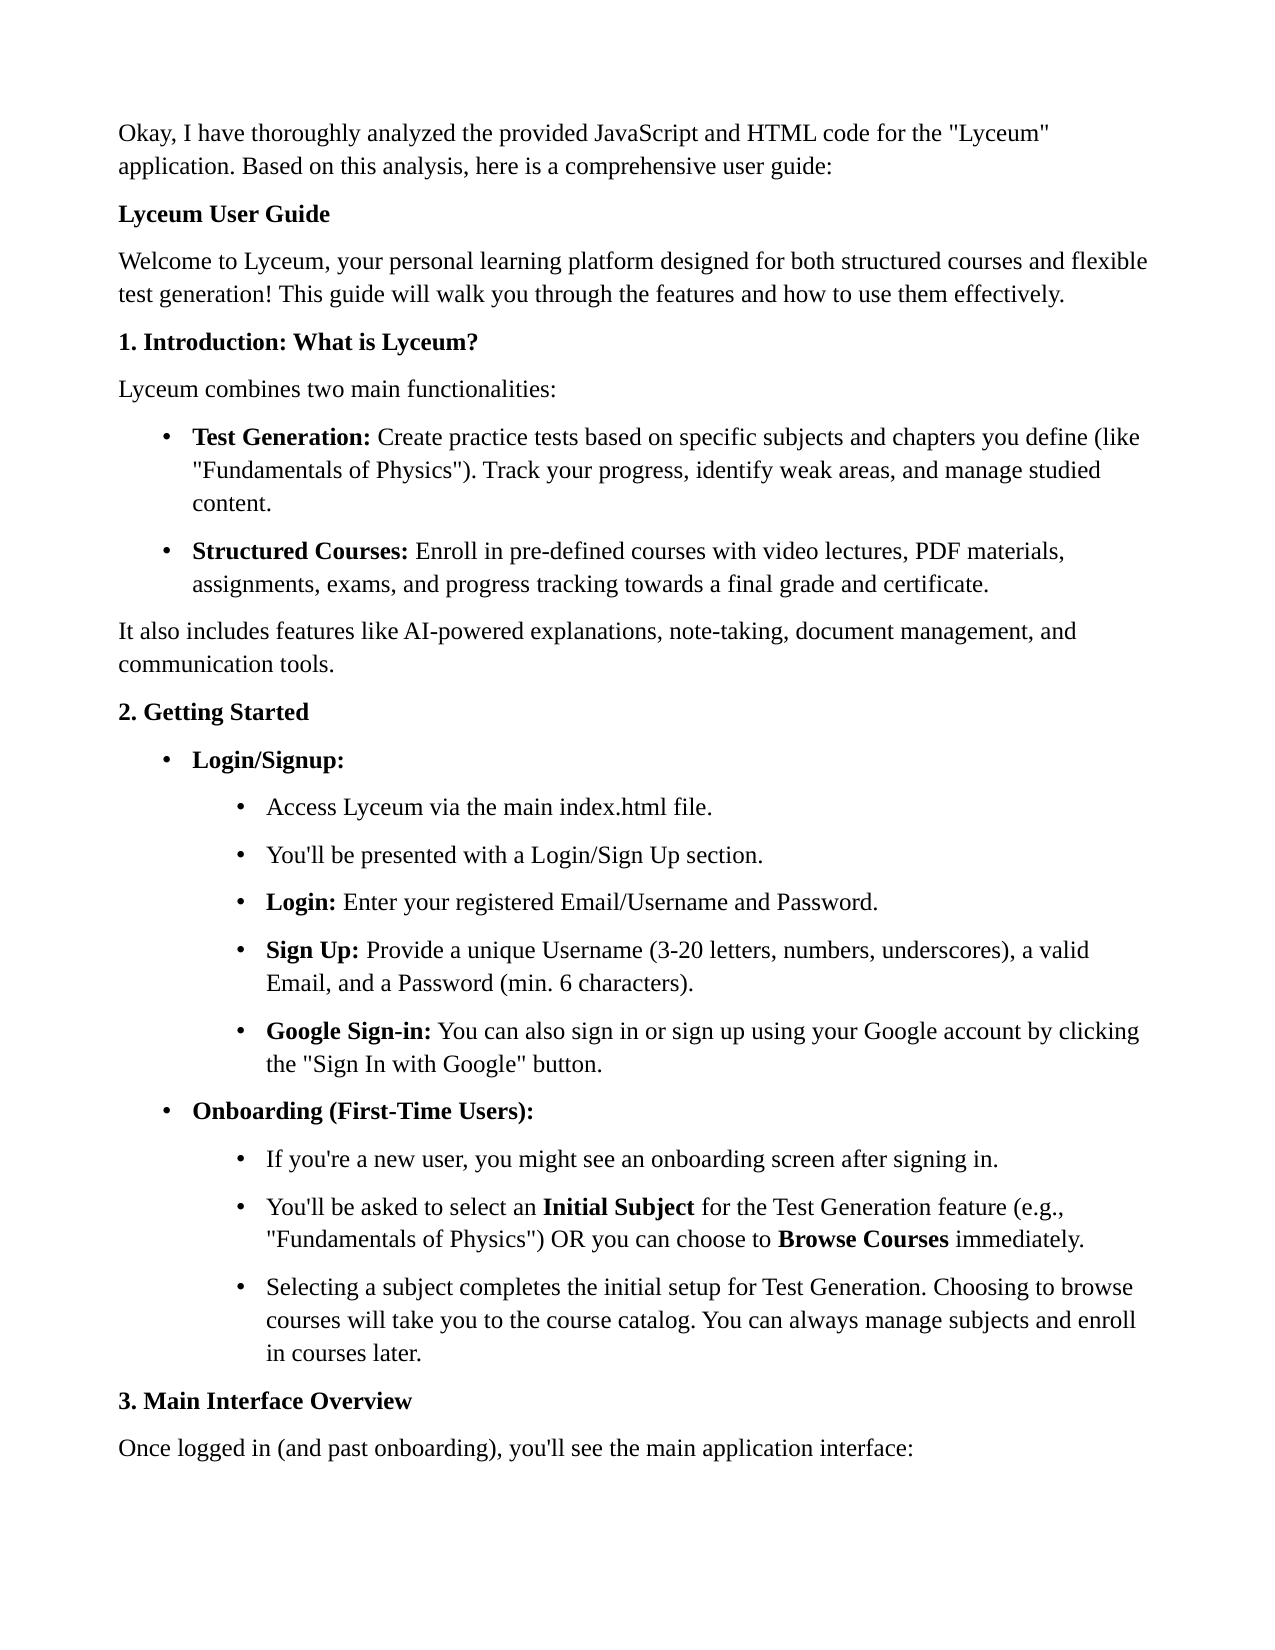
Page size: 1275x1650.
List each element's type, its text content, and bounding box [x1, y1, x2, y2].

list Login/Signup: [162, 745, 1157, 773]
list If you're a new user, you might see an onboarding screen after signing in. [236, 1144, 1157, 1173]
text Lyceum User Guide [118, 199, 1157, 227]
text 1. Introduction: What is Lyceum? [118, 327, 1157, 356]
text Welcome to Lyceum, your personal learning platform designed for both structured courses and flexible test generation! This guide will walk you through the features and how to use them effectively. [118, 246, 1157, 308]
list You'll be asked to select an Initial Subject for the Test Generation feature (e.g., "Fundamentals of Physics") OR you can choose to Browse Courses immediately. [236, 1192, 1157, 1253]
list Access Lyceum via the main index.html file. [236, 792, 1157, 821]
list Onboarding (First-Time Users): [162, 1096, 1157, 1125]
text Lyceum combines two main functionalities: [118, 374, 1157, 403]
text It also includes features like AI-powered explanations, note-taking, document management, and communication tools. [118, 616, 1157, 678]
text Once logged in (and past onboarding), you'll see the main application interface: [118, 1433, 1157, 1462]
text 2. Getting Started [118, 697, 1157, 726]
list Structured Courses: Enroll in pre-defined courses with video lectures, PDF materials, assignments, exams, and progress tracking towards a final grade and certificate. [162, 536, 1157, 598]
list You'll be presented with a Login/Sign Up section. [236, 840, 1157, 869]
text Okay, I have thoroughly analyzed the provided JavaScript and HTML code for the "Lyceum" application. Based on this analysis, here is a comprehensive user guide: [118, 118, 1157, 180]
list Test Generation: Create practice tests based on specific subjects and chapters you define (like "Fundamentals of Physics"). Track your progress, identify weak areas, and manage studied content. [162, 422, 1157, 517]
text 3. Main Interface Overview [118, 1386, 1157, 1414]
list Sign Up: Provide a unique Username (3-20 letters, numbers, underscores), a valid Email, and a Password (min. 6 characters). [236, 935, 1157, 997]
list Selecting a subject completes the initial setup for Test Generation. Choosing to browse courses will take you to the course catalog. You can always manage subjects and enroll in courses later. [236, 1272, 1157, 1367]
list Login: Enter your registered Email/Username and Password. [236, 887, 1157, 916]
list Google Sign-in: You can also sign in or sign up using your Google account by clicking the "Sign In with Google" button. [236, 1016, 1157, 1077]
